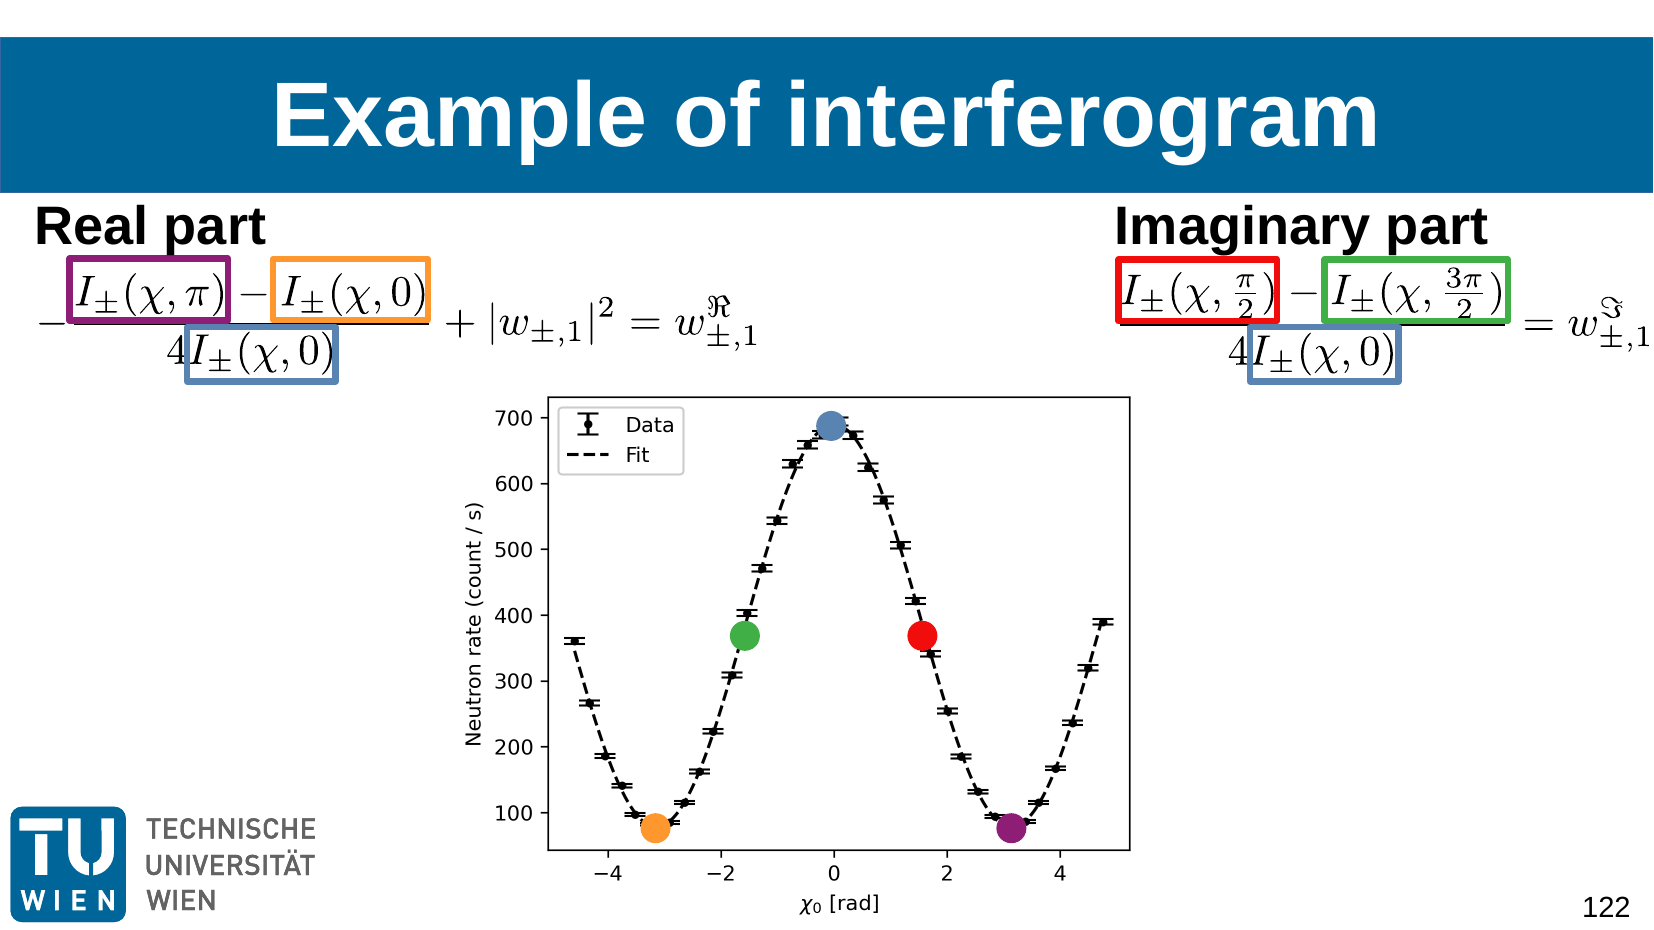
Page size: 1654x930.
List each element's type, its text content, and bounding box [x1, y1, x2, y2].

picture [73, 286, 225, 317]
text_box [907, 620, 938, 651]
title Example of interferogram [0, 37, 1653, 193]
picture [35, 286, 184, 380]
picture [1328, 286, 1505, 318]
picture [190, 330, 332, 378]
picture [276, 286, 425, 317]
text_box [729, 620, 760, 651]
picture [1114, 286, 1247, 379]
picture [1253, 330, 1395, 378]
picture [1401, 286, 1653, 379]
picture [1280, 286, 1321, 324]
picture [1122, 286, 1274, 318]
list Imaginary part [1114, 195, 1653, 286]
text_box [640, 813, 671, 844]
text_box [996, 813, 1027, 844]
picture [230, 267, 761, 380]
picture [450, 382, 1144, 930]
list Real part [34, 195, 605, 286]
text_box [816, 410, 847, 441]
